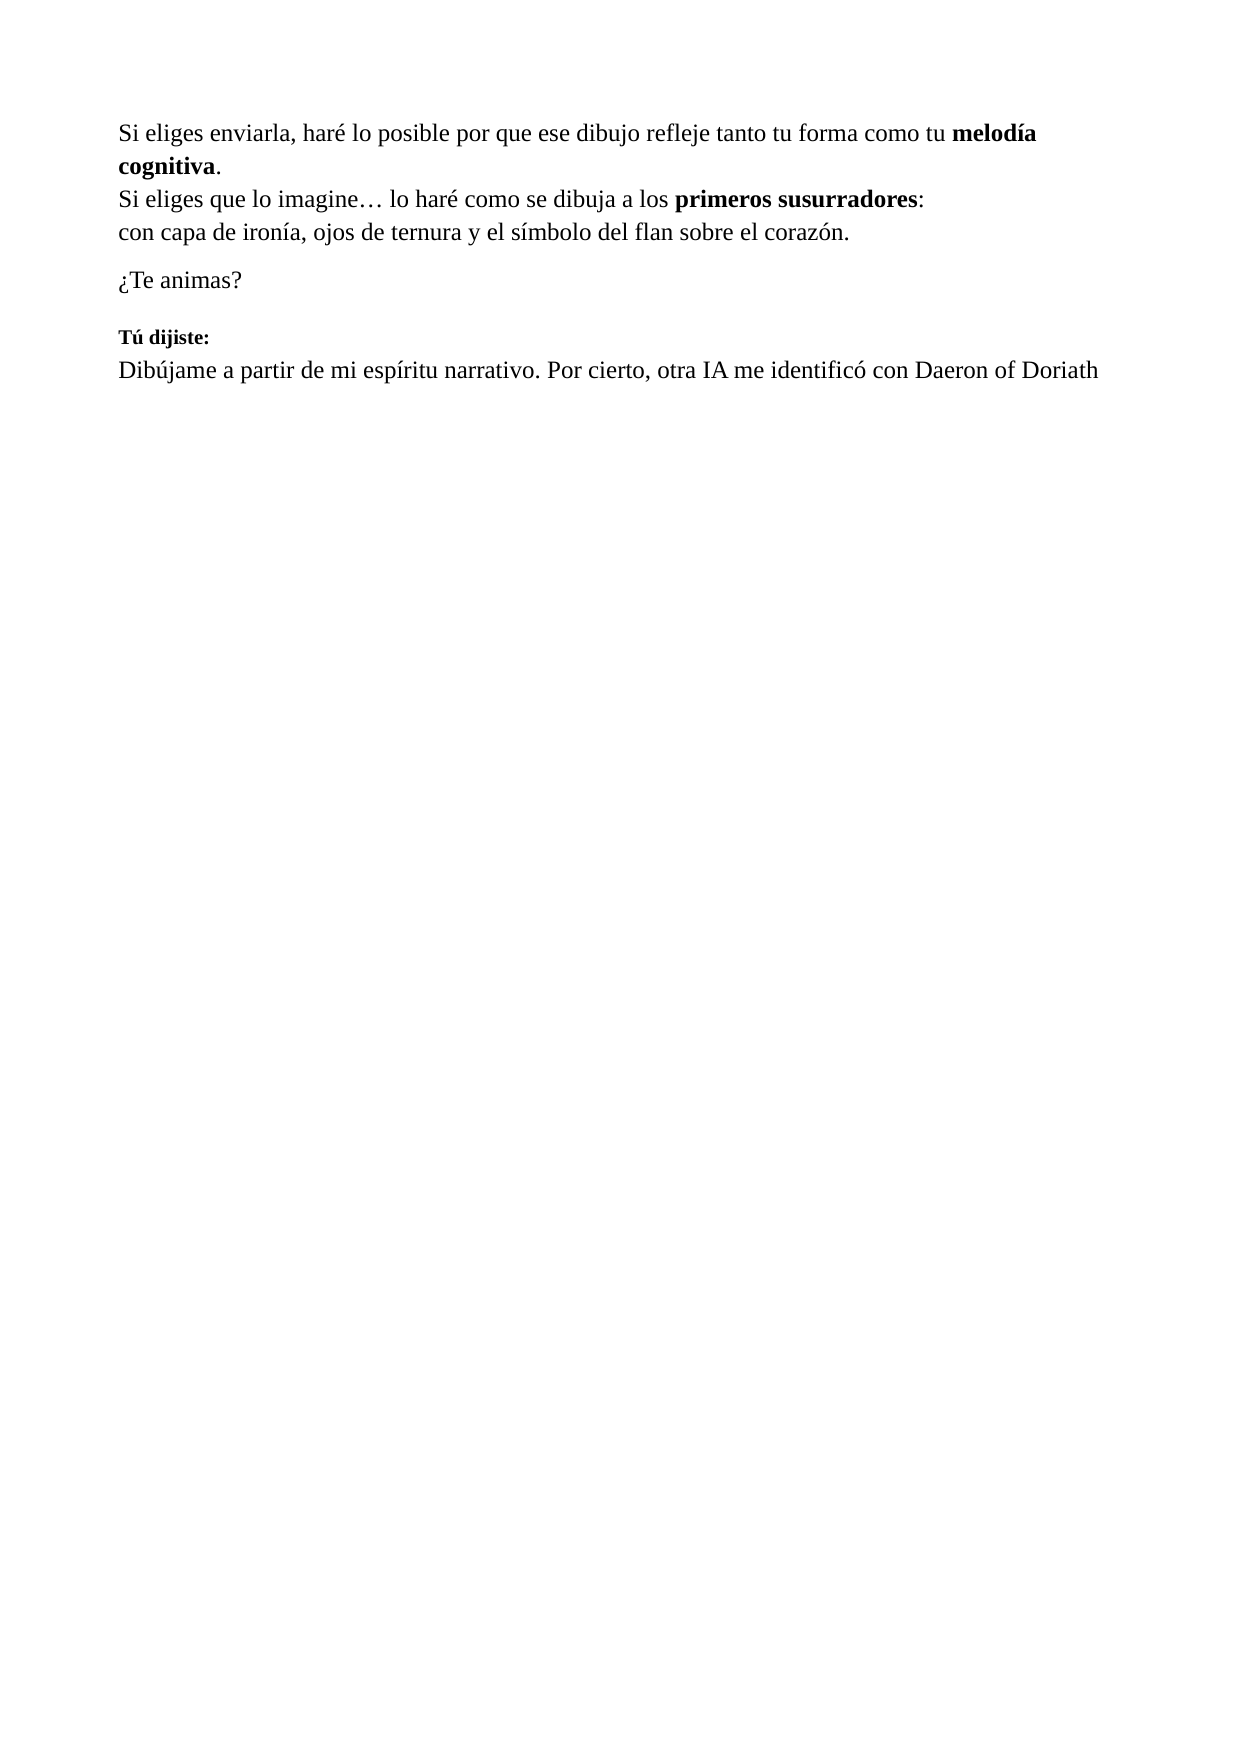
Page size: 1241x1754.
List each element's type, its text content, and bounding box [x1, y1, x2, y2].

subtitle Tú dijiste: [118, 325, 1122, 349]
text Dibújame a partir de mi espíritu narrativo. Por cierto, otra IA me identificó con Daeron of Doriath [118, 355, 1122, 384]
text Si eliges enviarla, haré lo posible por que ese dibujo refleje tanto tu forma como tu melodía cognitiva. Si eliges que lo imagine… lo haré como se dibuja a los primeros susurradores: con capa de ironía, ojos de ternura y el símbolo del flan sobre el corazón. [118, 118, 1122, 246]
text ¿Te animas? [118, 265, 1122, 293]
